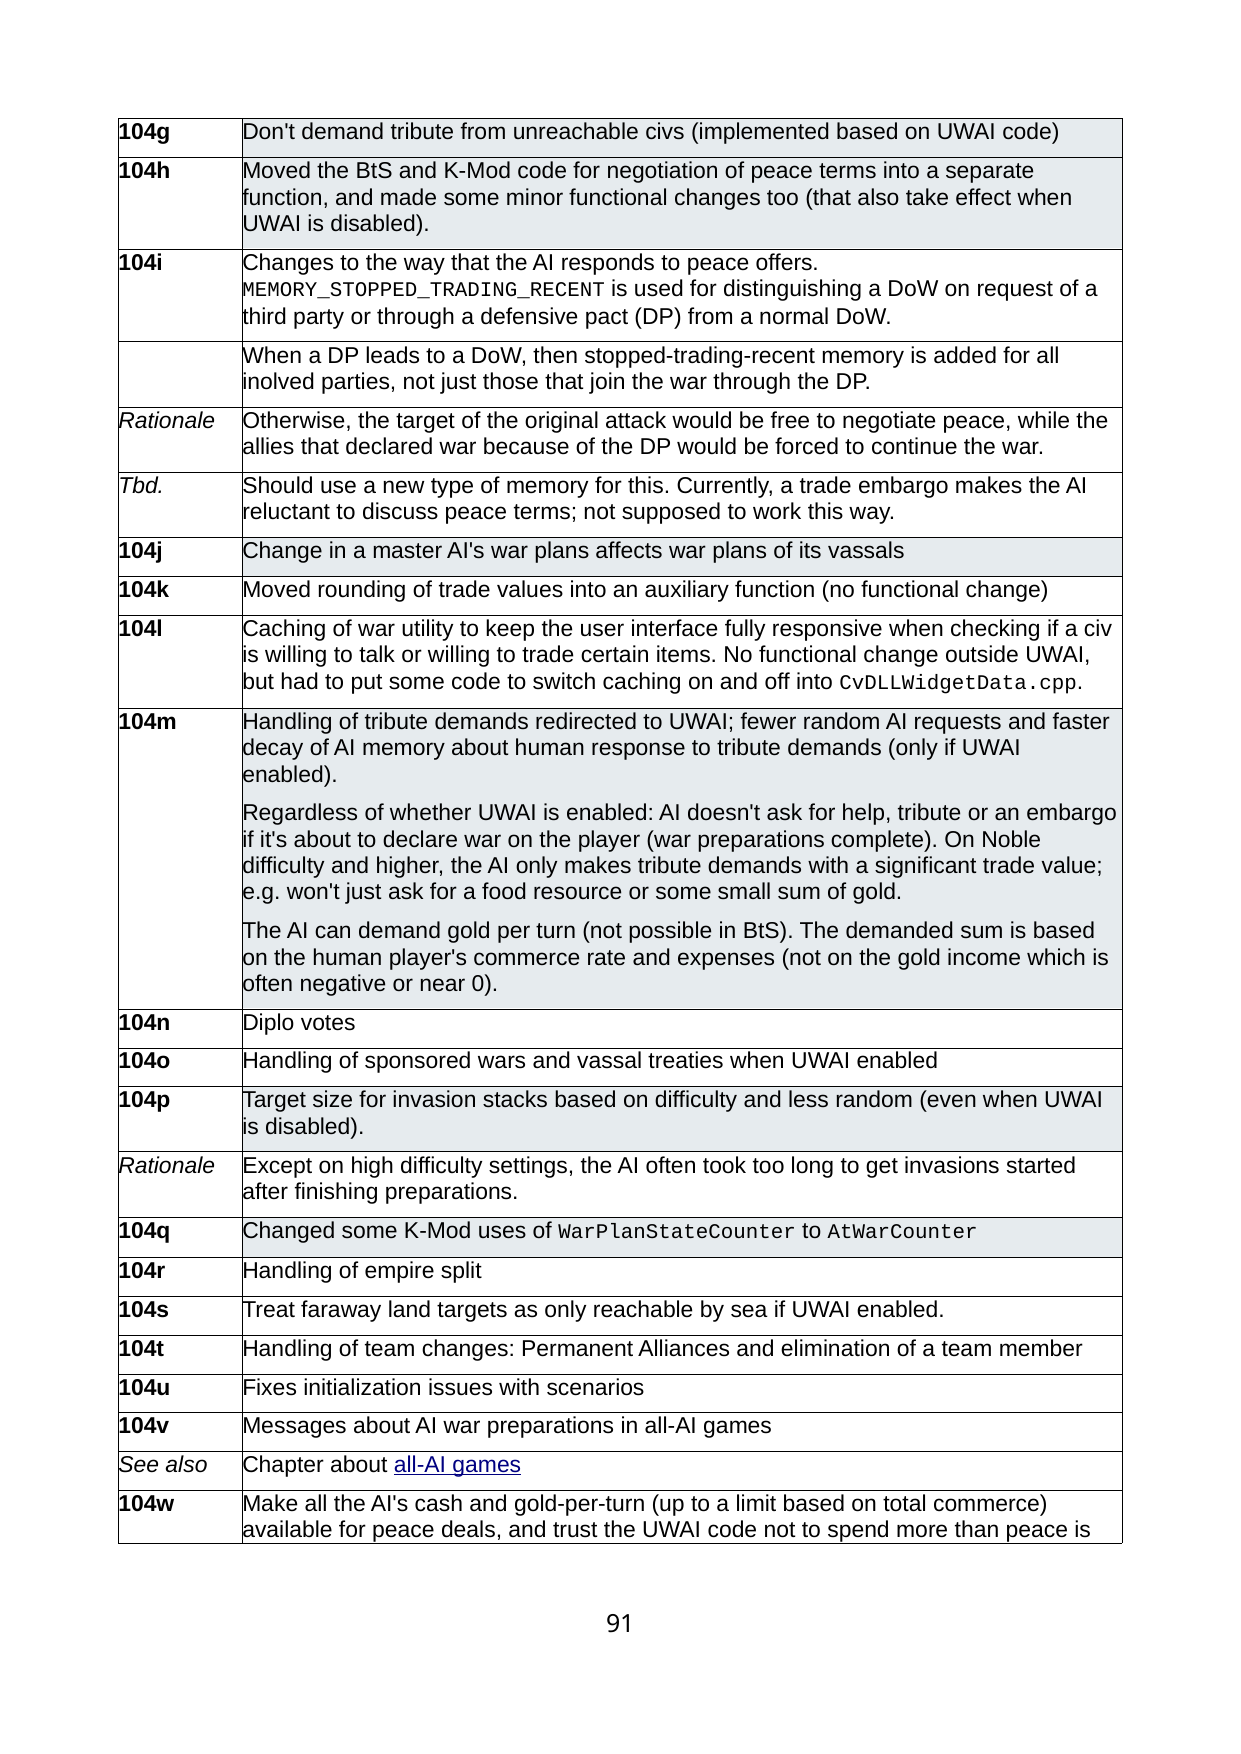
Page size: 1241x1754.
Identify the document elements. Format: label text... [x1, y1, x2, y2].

table_cell 104o [119, 1049, 242, 1086]
table_cell Handling of sponsored wars and vassal treaties when UWAI enabled [243, 1049, 1122, 1086]
table_cell Handling of empire split [243, 1258, 1122, 1296]
table_cell 104n [119, 1010, 242, 1047]
table_cell Treat faraway land targets as only reachable by sea if UWAI enabled. [243, 1297, 1122, 1334]
table_cell 104g [119, 119, 242, 157]
table_cell Make all the AI's cash and gold-per-turn (up to a limit based on total commerce) available for peace deals, and trust the UWAI code not to spend more than peace is [243, 1491, 1122, 1543]
table_cell 104j [119, 538, 242, 576]
table_cell Should use a new type of memory for this. Currently, a trade embargo makes the AI reluctant to discuss peace terms; not supposed to work this way. [243, 473, 1122, 537]
table_cell 104w [119, 1491, 242, 1543]
table_cell Change in a master AI's war plans affects war plans of its vassals [243, 538, 1122, 576]
table_cell Chapter about all-AI games [243, 1452, 1122, 1490]
table_cell Rationale [119, 1152, 242, 1217]
table_cell Moved rounding of trade values into an auxiliary function (no functional change) [243, 577, 1122, 615]
table_cell Moved the BtS and K-Mod code for negotiation of peace terms into a separate function, and made some minor functional changes too (that also take effect when UWAI is disabled). [243, 158, 1122, 248]
table_cell 104r [119, 1258, 242, 1296]
table_cell Changed some K-Mod uses of WarPlanStateCounter to AtWarCounter [243, 1218, 1122, 1257]
table_cell Tbd. [119, 473, 242, 537]
table_cell Rationale [119, 408, 242, 472]
table_cell Messages about AI war preparations in all-AI games [243, 1413, 1122, 1451]
table_cell Otherwise, the target of the original attack would be free to negotiate peace, while the allies that declared war because of the DP would be forced to continue the war. [243, 408, 1122, 472]
table_cell Handling of tribute demands redirected to UWAI; fewer random AI requests and faster decay of AI memory about human response to tribute demands (only if UWAI enabled). Regardless of whether UWAI is enabled: AI doesn't ask for help, tribute or an embargo if it's about to declare war on the player (war preparations complete). On Noble difficulty and higher, the AI only makes tribute demands with a significant trade value; e.g. won't just ask for a food resource or some small sum of gold. The AI can demand gold per turn (not possible in BtS). The demanded sum is based on the human player's commerce rate and expenses (not on the gold income which is often negative or near 0). [243, 709, 1122, 1008]
table_cell When a DP leads to a DoW, then stopped-trading-recent memory is added for all inolved parties, not just those that join the war through the DP. [243, 342, 1122, 407]
table_cell Except on high difficulty settings, the AI often took too long to get invasions started after finishing preparations. [243, 1152, 1122, 1217]
table_cell 104p [119, 1087, 242, 1151]
table_cell 104h [119, 158, 242, 248]
table_cell Fixes initialization issues with scenarios [243, 1375, 1122, 1412]
table_cell 104l [119, 616, 242, 708]
table_cell 104q [119, 1218, 242, 1257]
table_cell 104v [119, 1413, 242, 1451]
table_cell Don't demand tribute from unreachable civs (implemented based on UWAI code) [243, 119, 1122, 157]
table_cell 104m [119, 709, 242, 1008]
table_cell See also [119, 1452, 242, 1490]
table_cell 104s [119, 1297, 242, 1334]
table_cell [119, 342, 242, 407]
table_cell Target size for invasion stacks based on difficulty and less random (even when UWAI is disabled). [243, 1087, 1122, 1151]
table_cell 104t [119, 1336, 242, 1373]
table_cell Caching of war utility to keep the user interface fully responsive when checking if a civ is willing to talk or willing to trade certain items. No functional change outside UWAI, but had to put some code to switch caching on and off into CvDLLWidgetData.cpp. [243, 616, 1122, 708]
table_cell Handling of team changes: Permanent Alliances and elimination of a team member [243, 1336, 1122, 1373]
table_cell 104k [119, 577, 242, 615]
table_cell Changes to the way that the AI responds to peace offers. MEMORY_STOPPED_TRADING_RECENT is used for distinguishing a DoW on request of a third party or through a defensive pact (DP) from a normal DoW. [243, 250, 1122, 341]
table_cell 104i [119, 250, 242, 341]
table_cell Diplo votes [243, 1010, 1122, 1047]
table_cell 104u [119, 1375, 242, 1412]
